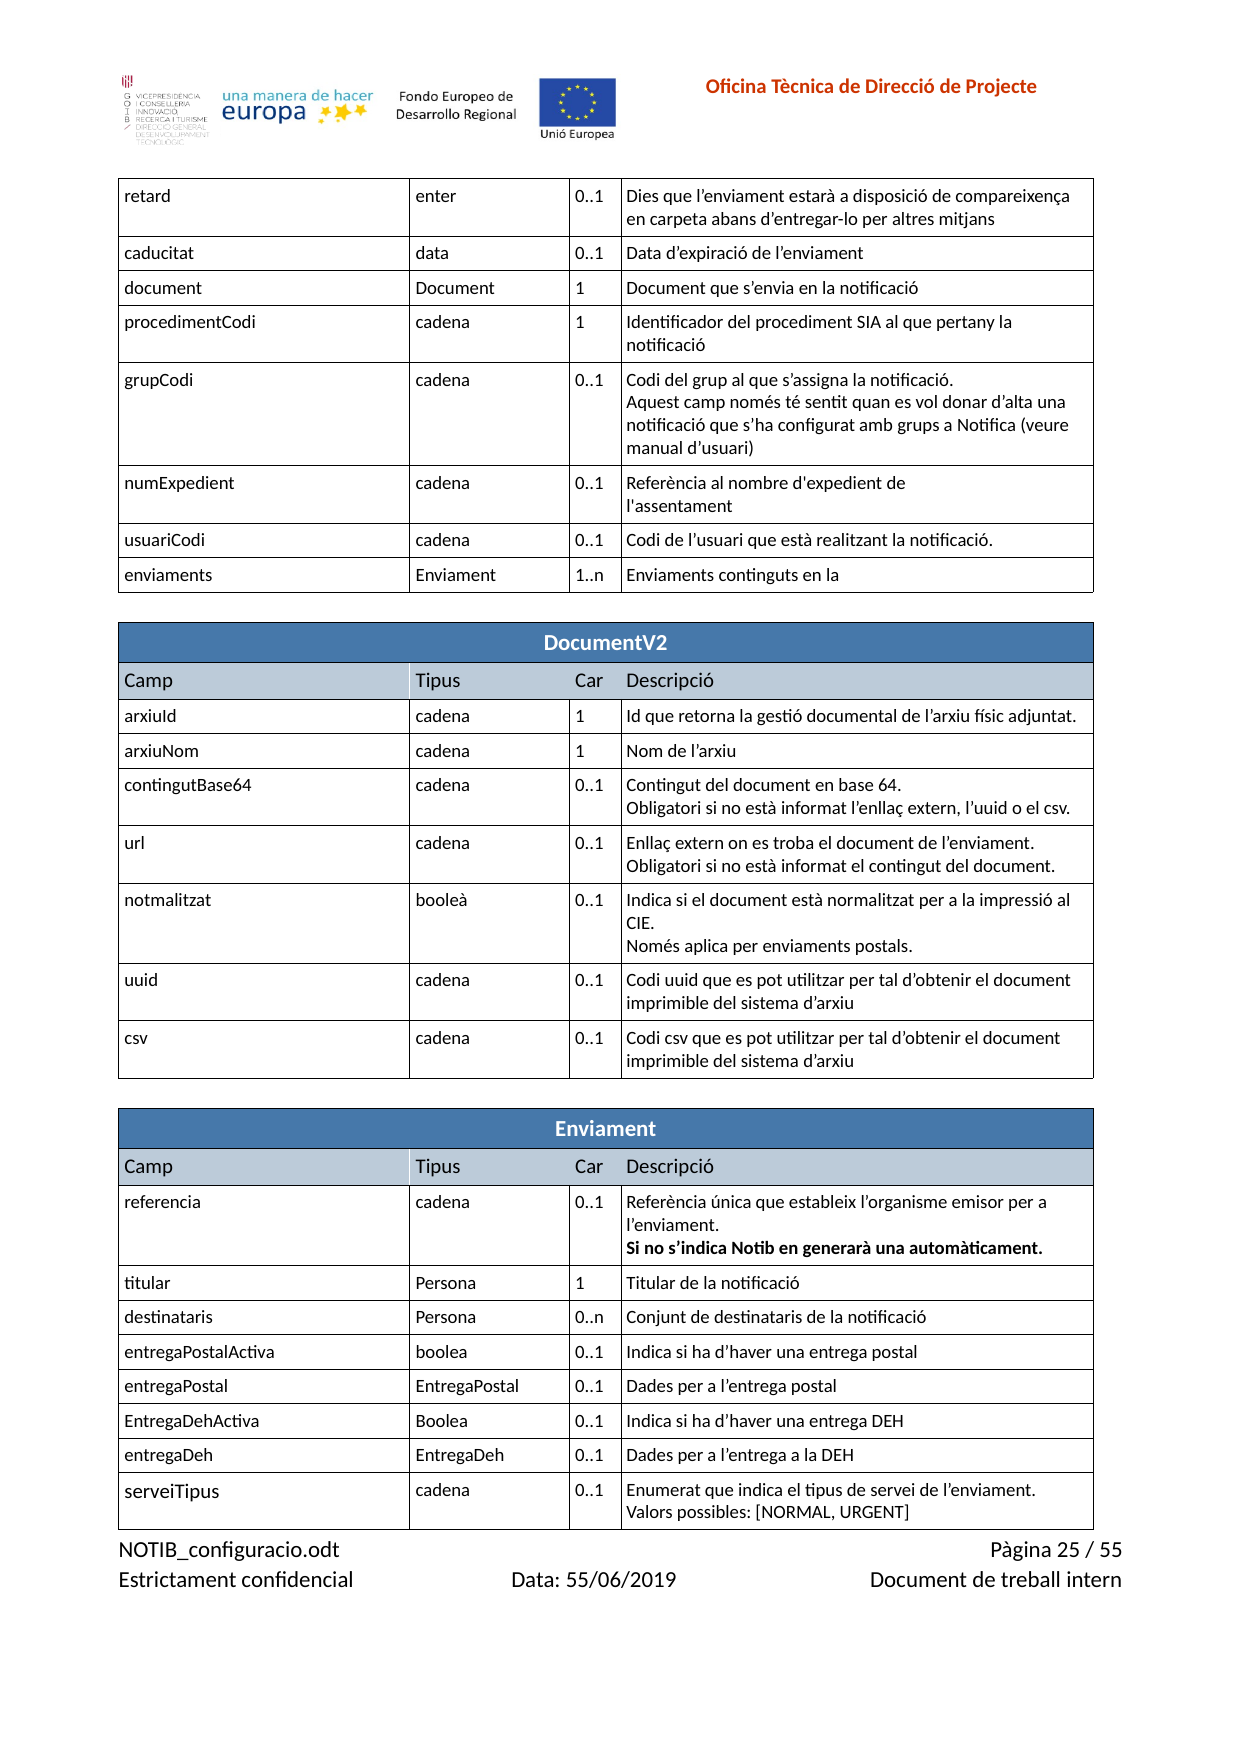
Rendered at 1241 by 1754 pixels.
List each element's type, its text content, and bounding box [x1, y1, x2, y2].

table_cell Codi del grup al que s’assigna la notificació. Aquest camp només té sentit quan es vol donar d’alta una notificació que s’ha configurat amb grups a Notifica (veure manual d’usuari) [622, 363, 1093, 465]
table_cell Enviaments continguts en la [622, 558, 1093, 592]
table_cell cadena [410, 734, 569, 768]
table_cell Tipus [410, 663, 569, 699]
table_cell Identificador del procediment SIA al que pertany la notificació [622, 306, 1093, 362]
table_cell cadena [410, 1021, 569, 1078]
table_cell cadena [410, 1473, 569, 1529]
table_cell 0..1 [570, 964, 621, 1020]
picture [219, 73, 621, 147]
table_cell Enllaç extern on es troba el document de l’enviament. Obligatori si no està informat el contingut del document. [622, 826, 1093, 882]
table_cell Indica si ha d’haver una entrega postal [622, 1335, 1093, 1368]
table_cell Camp [119, 1149, 409, 1185]
table_cell Codi uuid que es pot utilitzar per tal d’obtenir el document imprimible del sistema d’arxiu [622, 964, 1093, 1020]
table_cell cadena [410, 826, 569, 882]
table_header Enviament [119, 1109, 1093, 1148]
table_cell Enviament [410, 558, 569, 592]
table_cell 1 [570, 734, 621, 768]
table_cell cadena [410, 363, 569, 465]
table_cell Boolea [410, 1404, 569, 1437]
table_cell boolea [410, 1335, 569, 1368]
table_cell 0..1 [570, 1370, 621, 1403]
table_cell Document que s’envia en la notificació [622, 271, 1093, 304]
table_cell procedimentCodi [119, 306, 409, 362]
table_cell Id que retorna la gestió documental de l’arxiu físic adjuntat. [622, 700, 1093, 733]
table_cell data [410, 237, 569, 270]
table_cell entregaPostal [119, 1370, 409, 1403]
table_cell Car [569, 1149, 621, 1185]
table_cell 0..1 [570, 1186, 621, 1265]
table_cell Car [569, 663, 621, 699]
table_cell Codi de l’usuari que està realitzant la notificació. [622, 524, 1093, 557]
table_cell cadena [410, 466, 569, 523]
table_cell Nom de l’arxiu [622, 734, 1093, 768]
table_cell cadena [410, 524, 569, 557]
table_cell cadena [410, 1186, 569, 1265]
table_cell Codi csv que es pot utilitzar per tal d’obtenir el document imprimible del sistema d’arxiu [622, 1021, 1093, 1078]
table_cell Indica si el document està normalitzat per a la impressió al CIE. Només aplica per enviaments postals. [622, 884, 1093, 963]
table_cell enter [410, 179, 569, 236]
table_cell url [119, 826, 409, 882]
table_cell contingutBase64 [119, 769, 409, 825]
table_cell Titular de la notificació [622, 1266, 1093, 1299]
table_cell usuariCodi [119, 524, 409, 557]
table_cell caducitat [119, 237, 409, 270]
table_cell Tipus [410, 1149, 569, 1185]
table_cell Dades per a l’entrega postal [622, 1370, 1093, 1403]
table_cell Enumerat que indica el tipus de servei de l’enviament. Valors possibles: [NORMAL, URGENT] [622, 1473, 1093, 1529]
table_cell Dades per a l’entrega a la DEH [622, 1439, 1093, 1472]
table_cell Contingut del document en base 64. Obligatori si no està informat l’enllaç extern, l’uuid o el csv. [622, 769, 1093, 825]
table_cell cadena [410, 769, 569, 825]
table_cell Document [410, 271, 569, 304]
table_cell uuid [119, 964, 409, 1020]
table_cell Data d’expiració de l’enviament [622, 237, 1093, 270]
table_cell numExpedient [119, 466, 409, 523]
picture [118, 73, 213, 147]
table_header DocumentV2 [119, 623, 1093, 662]
table_cell Indica si ha d’haver una entrega DEH [622, 1404, 1093, 1437]
table_cell 1 [570, 271, 621, 304]
table_cell 0..1 [570, 769, 621, 825]
table_cell notmalitzat [119, 884, 409, 963]
table_cell Dies que l’enviament estarà a disposició de compareixença en carpeta abans d’entregar-lo per altres mitjans [622, 179, 1093, 236]
table_cell 1..n [570, 558, 621, 592]
table_cell retard [119, 179, 409, 236]
table_cell entregaDeh [119, 1439, 409, 1472]
table_cell Conjunt de destinataris de la notificació [622, 1301, 1093, 1334]
table_cell Referència al nombre d'expedient de l'assentament [622, 466, 1093, 523]
table_cell serveiTipus [119, 1473, 409, 1529]
table_cell document [119, 271, 409, 304]
table_cell cadena [410, 964, 569, 1020]
table_cell 1 [570, 700, 621, 733]
table_cell destinataris [119, 1301, 409, 1334]
table_cell 0..1 [570, 363, 621, 465]
table_cell 0..n [570, 1301, 621, 1334]
table_cell 1 [570, 306, 621, 362]
table_cell 1 [570, 1266, 621, 1299]
table_cell EntregaPostal [410, 1370, 569, 1403]
table_cell 0..1 [570, 179, 621, 236]
table_cell Descripció [621, 1149, 1093, 1185]
table_cell referencia [119, 1186, 409, 1265]
table_cell arxiuId [119, 700, 409, 733]
table_cell Referència única que estableix l’organisme emisor per a l’enviament. Si no s’indica Notib en generarà una automàticament. [622, 1186, 1093, 1265]
table_cell EntregaDehActiva [119, 1404, 409, 1437]
table_cell arxiuNom [119, 734, 409, 768]
table_cell Persona [410, 1301, 569, 1334]
table_cell Camp [119, 663, 409, 699]
table_cell enviaments [119, 558, 409, 592]
table_cell cadena [410, 700, 569, 733]
table_cell 0..1 [570, 1335, 621, 1368]
table_cell 0..1 [570, 466, 621, 523]
table_cell booleà [410, 884, 569, 963]
table_cell 0..1 [570, 1021, 621, 1078]
table_cell 0..1 [570, 1439, 621, 1472]
table_cell 0..1 [570, 237, 621, 270]
table_cell 0..1 [570, 884, 621, 963]
table_cell 0..1 [570, 1473, 621, 1529]
table_cell titular [119, 1266, 409, 1299]
table_cell grupCodi [119, 363, 409, 465]
table_cell entregaPostalActiva [119, 1335, 409, 1368]
table_cell Descripció [621, 663, 1093, 699]
table_cell 0..1 [570, 524, 621, 557]
table_cell 0..1 [570, 1404, 621, 1437]
table_cell cadena [410, 306, 569, 362]
table_cell 0..1 [570, 826, 621, 882]
table_cell EntregaDeh [410, 1439, 569, 1472]
table_cell csv [119, 1021, 409, 1078]
table_cell Persona [410, 1266, 569, 1299]
